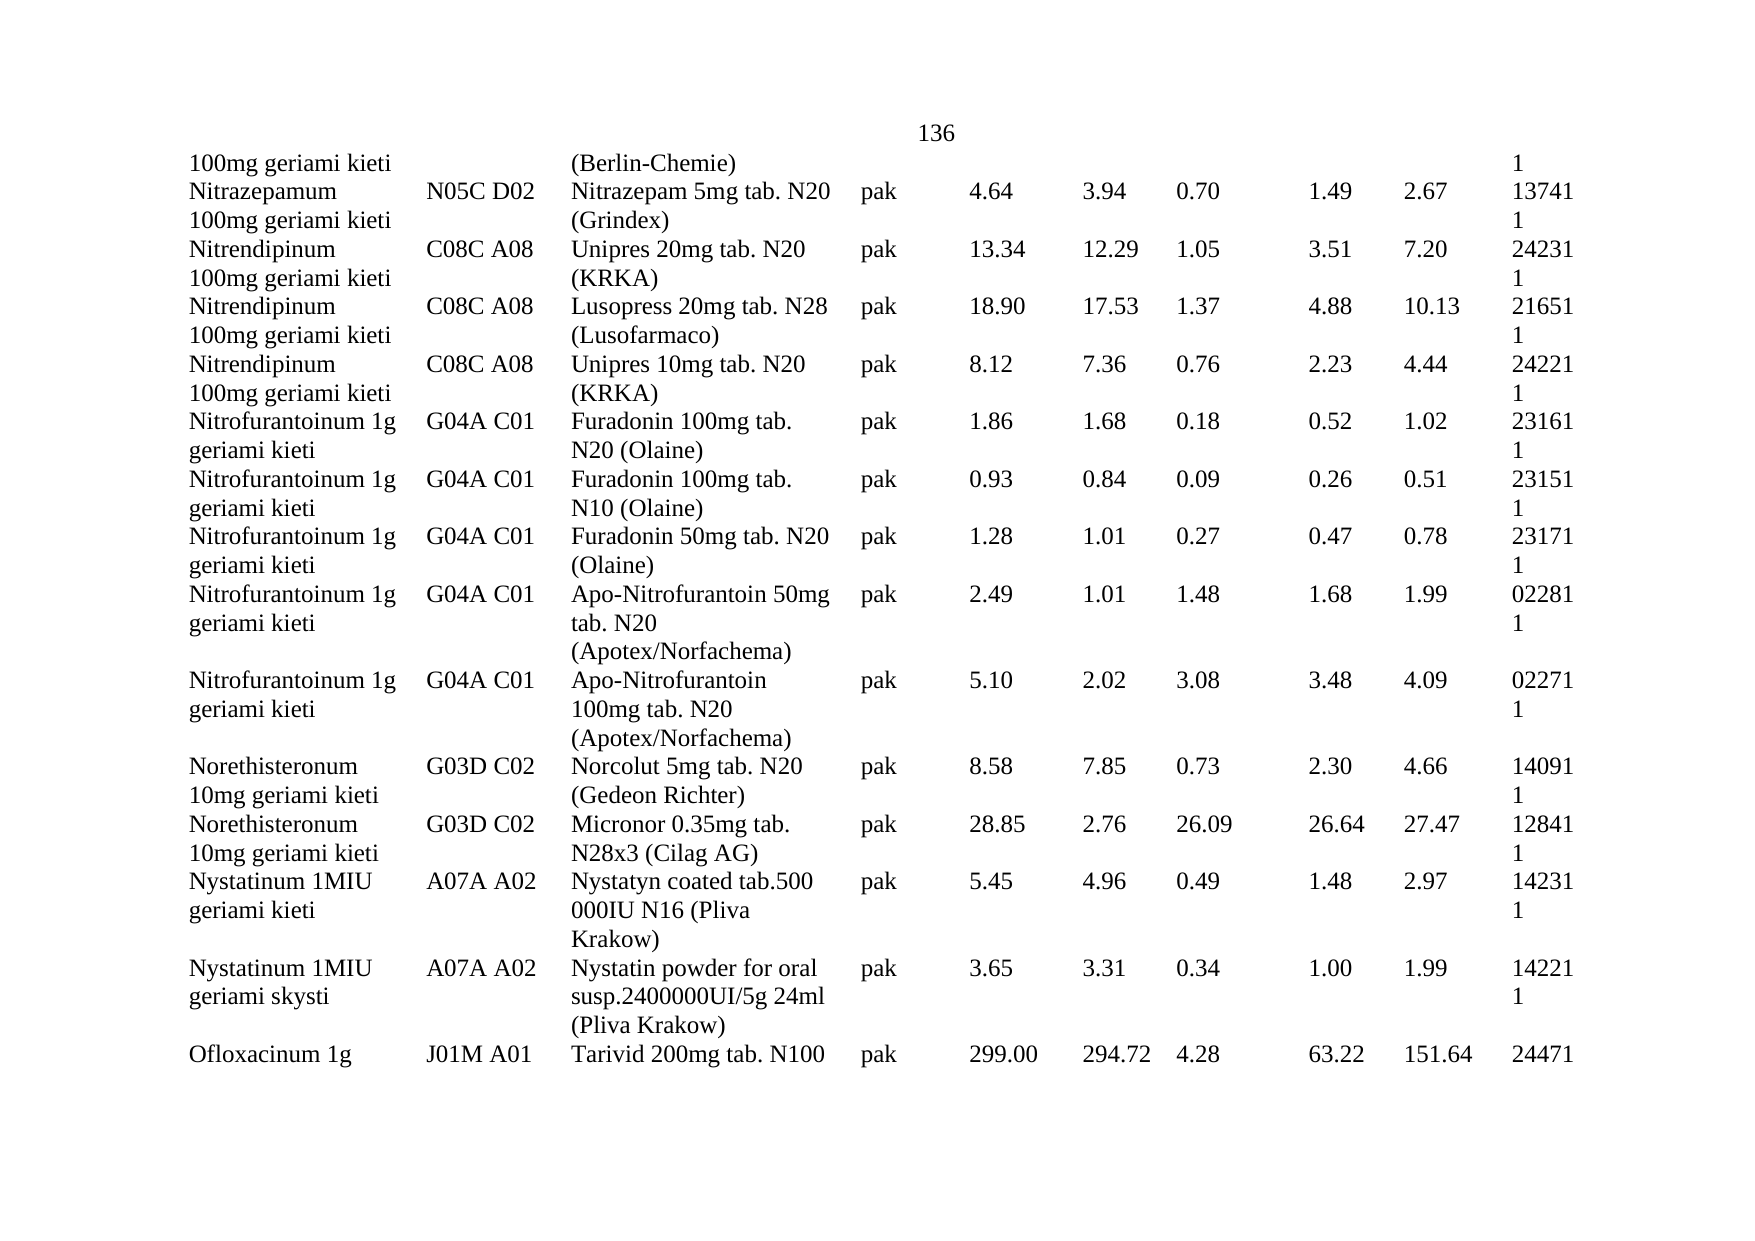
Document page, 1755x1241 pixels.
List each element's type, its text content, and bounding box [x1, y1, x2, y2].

table_cell 1.49 [1297, 176, 1392, 234]
table_cell pak [849, 464, 958, 521]
table_cell 5.10 [958, 665, 1071, 751]
table_cell pak [849, 579, 958, 665]
table_cell Nitrendipinum 100mg geriami kieti [177, 291, 415, 349]
table_cell 0.52 [1297, 406, 1392, 464]
table_cell G04A C01 [415, 406, 559, 464]
table_cell Nitrendipinum 100mg geriami kieti [177, 234, 415, 291]
table_cell 4.44 [1393, 349, 1500, 406]
table_cell Nitrofurantoinum 1g geriami kieti [177, 464, 415, 521]
table_cell [1589, 464, 1595, 521]
table_cell [1589, 291, 1595, 349]
table_cell [1589, 148, 1595, 176]
table_cell [849, 148, 958, 176]
table_cell 022711 [1500, 665, 1589, 751]
table_cell 13.34 [958, 234, 1071, 291]
table_cell (Berlin-Chemie) [560, 148, 849, 176]
table_cell 242211 [1500, 349, 1589, 406]
table_cell 0.70 [1165, 176, 1297, 234]
table_cell Lusopress 20mg tab. N28 (Lusofarmaco) [560, 291, 849, 349]
table_cell 4.09 [1393, 665, 1500, 751]
table_cell 231511 [1500, 464, 1589, 521]
table_cell Tarivid 200mg tab. N100 [560, 1039, 849, 1068]
table_cell 137411 [1500, 176, 1589, 234]
table_cell [1297, 148, 1392, 176]
table_cell 1.37 [1165, 291, 1297, 349]
table_cell Norethisteronum 10mg geriami kieti [177, 751, 415, 809]
table_cell [1589, 176, 1595, 234]
table_cell 1 [1500, 148, 1589, 176]
table_cell 242311 [1500, 234, 1589, 291]
table_cell [1589, 809, 1595, 866]
table_cell A07A A02 [415, 953, 559, 1039]
table_cell [1589, 1039, 1595, 1068]
table_cell pak [849, 1039, 958, 1068]
table_cell 26.09 [1165, 809, 1297, 866]
table_cell 17.53 [1071, 291, 1165, 349]
table_cell 4.88 [1297, 291, 1392, 349]
table_cell 1.01 [1071, 579, 1165, 665]
table_cell G04A C01 [415, 464, 559, 521]
table_cell 4.96 [1071, 866, 1165, 953]
table_cell G04A C01 [415, 521, 559, 579]
table_cell 7.85 [1071, 751, 1165, 809]
table_cell 10.13 [1393, 291, 1500, 349]
table_cell 3.65 [958, 953, 1071, 1039]
table_cell 1.99 [1393, 579, 1500, 665]
table_cell 24471 [1500, 1039, 1589, 1068]
table_cell [958, 148, 1071, 176]
table_cell pak [849, 521, 958, 579]
table_cell Nitrofurantoinum 1g geriami kieti [177, 521, 415, 579]
table_cell 5.45 [958, 866, 1071, 953]
table_cell Nystatin powder for oral susp.2400000UI/5g 24ml (Pliva Krakow) [560, 953, 849, 1039]
table_cell A07A A02 [415, 866, 559, 953]
table_cell [1589, 953, 1595, 1039]
table_cell 0.18 [1165, 406, 1297, 464]
table_cell 1.68 [1071, 406, 1165, 464]
table_cell 3.51 [1297, 234, 1392, 291]
table_cell [1165, 148, 1297, 176]
table_cell C08C A08 [415, 349, 559, 406]
table_cell 100mg geriami kieti [177, 148, 415, 176]
table_cell pak [849, 234, 958, 291]
table_cell pak [849, 406, 958, 464]
table_cell G03D C02 [415, 809, 559, 866]
table_cell 63.22 [1297, 1039, 1392, 1068]
table_cell C08C A08 [415, 234, 559, 291]
table_cell [1589, 349, 1595, 406]
table_cell 0.78 [1393, 521, 1500, 579]
table_cell [1393, 148, 1500, 176]
table_cell pak [849, 866, 958, 953]
table_cell Nitrazepamum 100mg geriami kieti [177, 176, 415, 234]
table_cell J01M A01 [415, 1039, 559, 1068]
table_cell 2.30 [1297, 751, 1392, 809]
table_cell N05C D02 [415, 176, 559, 234]
table_cell 3.94 [1071, 176, 1165, 234]
table_cell Norcolut 5mg tab. N20 (Gedeon Richter) [560, 751, 849, 809]
table_cell Ofloxacinum 1g [177, 1039, 415, 1068]
table_cell Nitrofurantoinum 1g geriami kieti [177, 665, 415, 751]
table_cell Nitrazepam 5mg tab. N20 (Grindex) [560, 176, 849, 234]
table_cell 2.02 [1071, 665, 1165, 751]
table_cell 1.86 [958, 406, 1071, 464]
table_cell Nitrofurantoinum 1g geriami kieti [177, 406, 415, 464]
table_cell Nystatinum 1MIU geriami kieti [177, 866, 415, 953]
table_cell Nystatinum 1MIU geriami skysti [177, 953, 415, 1039]
table_cell Nystatyn coated tab.500 000IU N16 (Pliva Krakow) [560, 866, 849, 953]
table_cell 140911 [1500, 751, 1589, 809]
table_cell pak [849, 809, 958, 866]
table_cell 28.85 [958, 809, 1071, 866]
table_cell 142311 [1500, 866, 1589, 953]
table_cell 3.31 [1071, 953, 1165, 1039]
table_cell Apo-Nitrofurantoin 100mg tab. N20 (Apotex/Norfachema) [560, 665, 849, 751]
table_cell 4.66 [1393, 751, 1500, 809]
table_cell 231611 [1500, 406, 1589, 464]
table_cell [1589, 579, 1595, 665]
table_cell 128411 [1500, 809, 1589, 866]
table_cell 7.20 [1393, 234, 1500, 291]
table_cell 0.47 [1297, 521, 1392, 579]
table_cell Furadonin 50mg tab. N20 (Olaine) [560, 521, 849, 579]
table_cell 27.47 [1393, 809, 1500, 866]
table_cell 8.58 [958, 751, 1071, 809]
table_cell 4.64 [958, 176, 1071, 234]
table_cell Apo-Nitrofurantoin 50mg tab. N20 (Apotex/Norfachema) [560, 579, 849, 665]
table_cell Norethisteronum 10mg geriami kieti [177, 809, 415, 866]
table_cell 2.49 [958, 579, 1071, 665]
table_cell pak [849, 176, 958, 234]
table_cell 1.68 [1297, 579, 1392, 665]
table_cell pak [849, 349, 958, 406]
table_cell [1589, 406, 1595, 464]
table_cell 0.34 [1165, 953, 1297, 1039]
table_cell 2.23 [1297, 349, 1392, 406]
table_cell [1589, 751, 1595, 809]
table_cell 4.28 [1165, 1039, 1297, 1068]
table_cell C08C A08 [415, 291, 559, 349]
table_cell 022811 [1500, 579, 1589, 665]
table_cell [1589, 234, 1595, 291]
table_cell 0.49 [1165, 866, 1297, 953]
table_cell 3.48 [1297, 665, 1392, 751]
table_cell 0.73 [1165, 751, 1297, 809]
table_cell 12.29 [1071, 234, 1165, 291]
table_cell 0.76 [1165, 349, 1297, 406]
table_cell 1.28 [958, 521, 1071, 579]
table_cell 26.64 [1297, 809, 1392, 866]
table_cell 1.01 [1071, 521, 1165, 579]
table_cell G04A C01 [415, 579, 559, 665]
table_cell 2.76 [1071, 809, 1165, 866]
table_cell 18.90 [958, 291, 1071, 349]
table_cell pak [849, 665, 958, 751]
table_cell 0.26 [1297, 464, 1392, 521]
table_cell Furadonin 100mg tab. N10 (Olaine) [560, 464, 849, 521]
table_cell 3.08 [1165, 665, 1297, 751]
table_cell 2.67 [1393, 176, 1500, 234]
table_cell 1.00 [1297, 953, 1392, 1039]
table_cell [1589, 521, 1595, 579]
table_cell Unipres 20mg tab. N20 (KRKA) [560, 234, 849, 291]
table_cell G04A C01 [415, 665, 559, 751]
table_cell [415, 148, 559, 176]
table_cell 294.72 [1071, 1039, 1165, 1068]
table_cell pak [849, 751, 958, 809]
table_cell pak [849, 291, 958, 349]
table_cell Furadonin 100mg tab. N20 (Olaine) [560, 406, 849, 464]
table_cell Nitrofurantoinum 1g geriami kieti [177, 579, 415, 665]
table_cell 1.99 [1393, 953, 1500, 1039]
table_cell [1071, 148, 1165, 176]
table_cell Nitrendipinum 100mg geriami kieti [177, 349, 415, 406]
table_cell 299.00 [958, 1039, 1071, 1068]
table_cell 0.51 [1393, 464, 1500, 521]
table_cell 1.02 [1393, 406, 1500, 464]
table_cell 0.84 [1071, 464, 1165, 521]
table_cell 8.12 [958, 349, 1071, 406]
table_cell 0.27 [1165, 521, 1297, 579]
table_cell Unipres 10mg tab. N20 (KRKA) [560, 349, 849, 406]
table_cell 142211 [1500, 953, 1589, 1039]
table_cell 231711 [1500, 521, 1589, 579]
table_cell 7.36 [1071, 349, 1165, 406]
table_cell [1589, 665, 1595, 751]
table_cell [1589, 866, 1595, 953]
table_cell 216511 [1500, 291, 1589, 349]
table_cell Micronor 0.35mg tab. N28x3 (Cilag AG) [560, 809, 849, 866]
table_cell 2.97 [1393, 866, 1500, 953]
table_cell 1.05 [1165, 234, 1297, 291]
table_cell 151.64 [1393, 1039, 1500, 1068]
table_cell 0.09 [1165, 464, 1297, 521]
table_cell G03D C02 [415, 751, 559, 809]
table_cell pak [849, 953, 958, 1039]
table_cell 1.48 [1297, 866, 1392, 953]
table_cell 0.93 [958, 464, 1071, 521]
table_cell 1.48 [1165, 579, 1297, 665]
